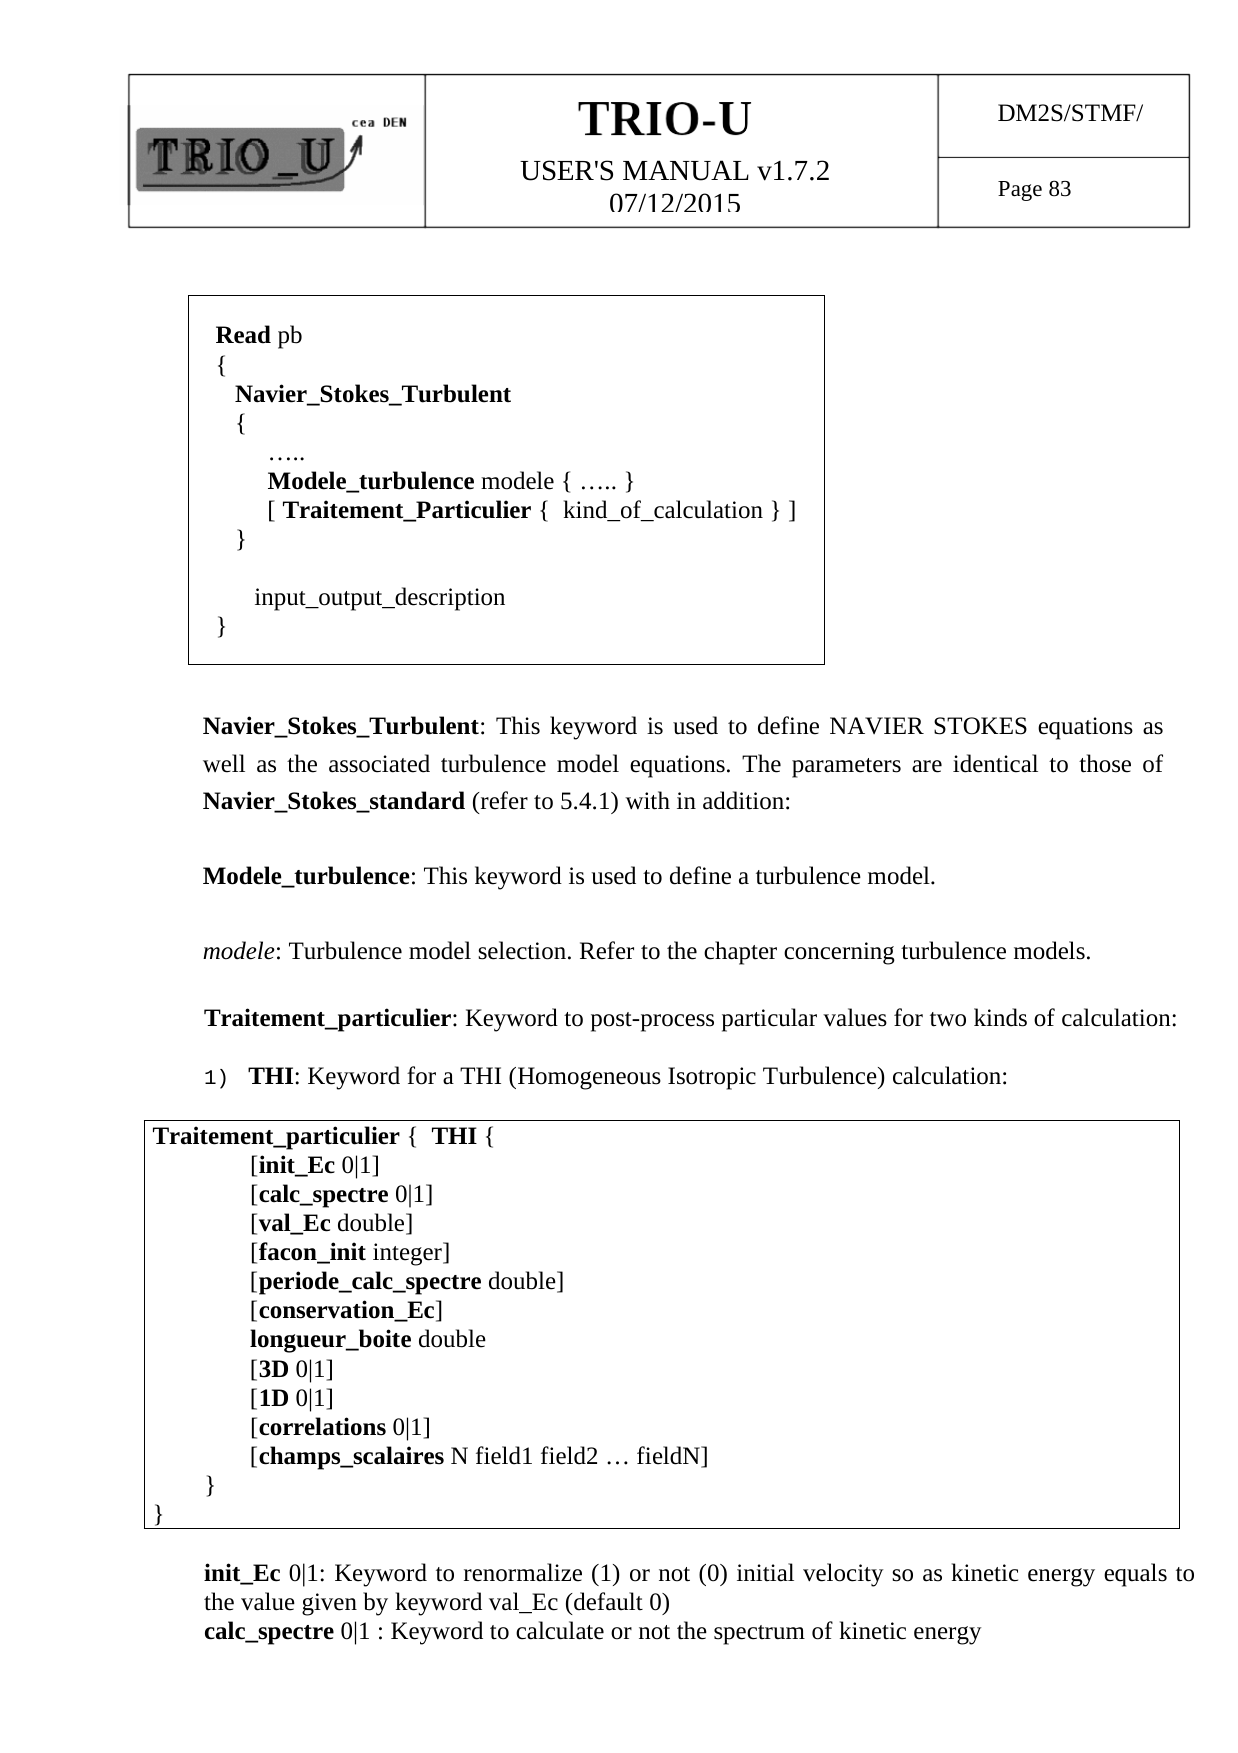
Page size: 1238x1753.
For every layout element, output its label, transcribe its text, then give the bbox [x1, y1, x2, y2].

text calc_spectre 0|1 : Keyword to calculate or not the spectrum of kinetic energy [174, 1616, 1196, 1645]
list THI: Keyword for a THI (Homogeneous Isotropic Turbulence) calculation: [174, 1061, 1196, 1091]
text Modele_turbulence: This keyword is used to define a turbulence model. [203, 853, 1165, 890]
text Traitement_particulier: Keyword to post-process particular values for two kinds of calculation: [204, 1003, 1196, 1032]
text init_Ec 0|1: Keyword to renormalize (1) or not (0) initial velocity so as kinetic energy equals to the value given by keyword val_Ec (default 0) [204, 1558, 1196, 1616]
table_header Traitement_particulier { THI { [init_Ec 0|1] [calc_spectre 0|1] [val_Ec double] [facon_init integer] [periode_calc_spectre double] [conservation_Ec] longueur_boite double [3D 0|1] [1D 0|1] [correlations 0|1] [champs_scalaires N field1 field2 … fieldN] } } [145, 1121, 1179, 1528]
text Navier_Stokes_Turbulent: This keyword is used to define NAVIER STOKES equations as well as the associated turbulence model equations. The parameters are identical to those of Navier_Stokes_standard (refer to 5.4.1) with in addition: [203, 703, 1165, 815]
text modele: Turbulence model selection. Refer to the chapter concerning turbulence models. [203, 928, 1165, 965]
table_header Read pb { Navier_Stokes_Turbulent { ….. Modele_turbulence modele { ….. } [ Traitement_Particulier { kind_of_calculation } ] } input_output_description } [189, 296, 824, 664]
